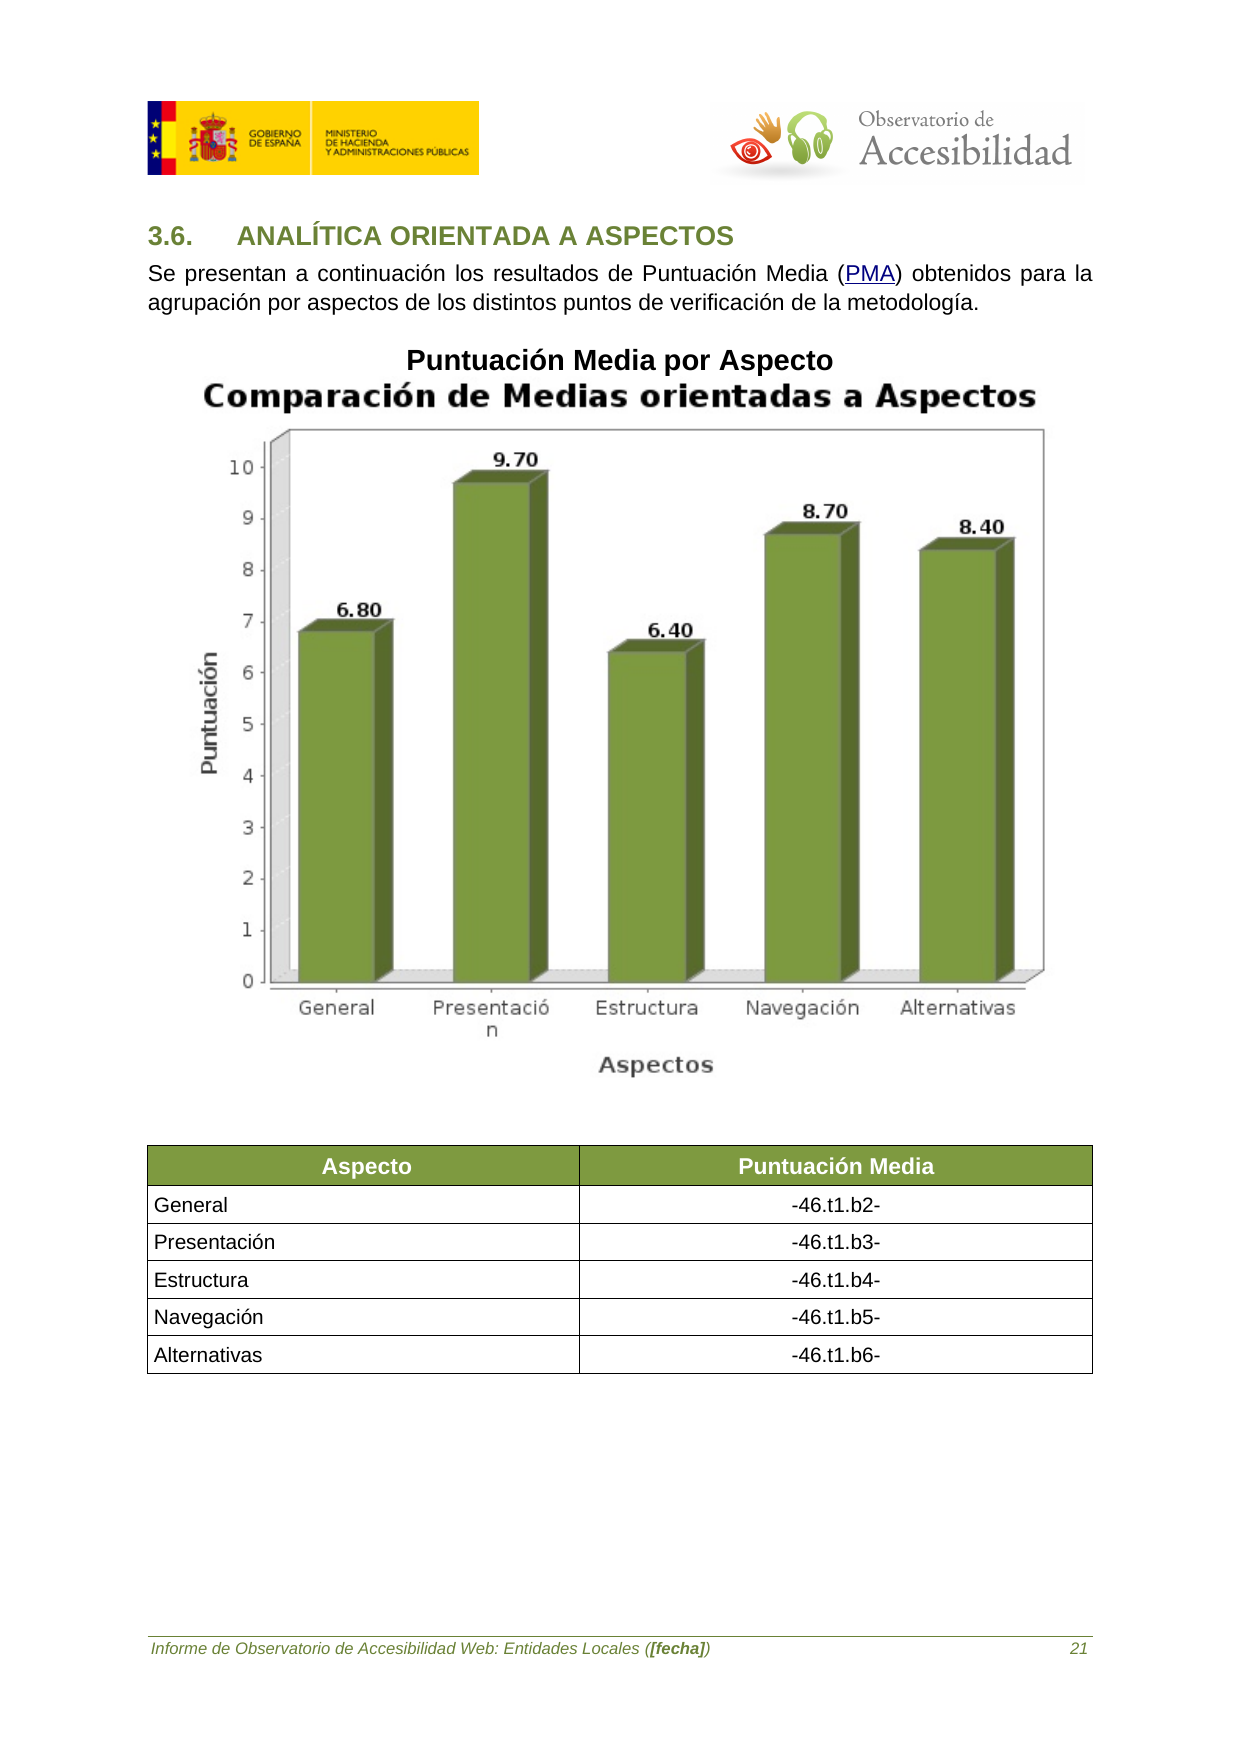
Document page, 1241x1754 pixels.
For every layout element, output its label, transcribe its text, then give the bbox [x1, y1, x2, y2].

subtitle Analítica orientada a aspectos [148, 220, 1092, 251]
table_cell -46.t1.b5- [580, 1299, 1092, 1335]
picture [147, 101, 479, 175]
table_cell Estructura [148, 1261, 579, 1298]
table_cell Presentación [148, 1224, 579, 1260]
table_cell Navegación [148, 1299, 579, 1335]
table_cell -46.t1.b2- [580, 1186, 1092, 1223]
table_cell Alternativas [148, 1336, 579, 1373]
table_cell -46.t1.b6- [580, 1336, 1092, 1373]
table_header Aspecto [148, 1146, 579, 1185]
text Se presentan a continuación los resultados de Puntuación Media (PMA) obtenidos para la agrupación por aspectos de los distintos puntos de verificación de la metodología. [148, 260, 1092, 316]
table_cell -46.t1.b4- [580, 1261, 1092, 1298]
picture [178, 376, 1062, 1087]
text Puntuación Media por Aspecto [148, 343, 1092, 377]
picture [710, 102, 1086, 185]
table_cell General [148, 1186, 579, 1223]
table_cell -46.t1.b3- [580, 1224, 1092, 1260]
table_header Puntuación Media [580, 1146, 1092, 1185]
